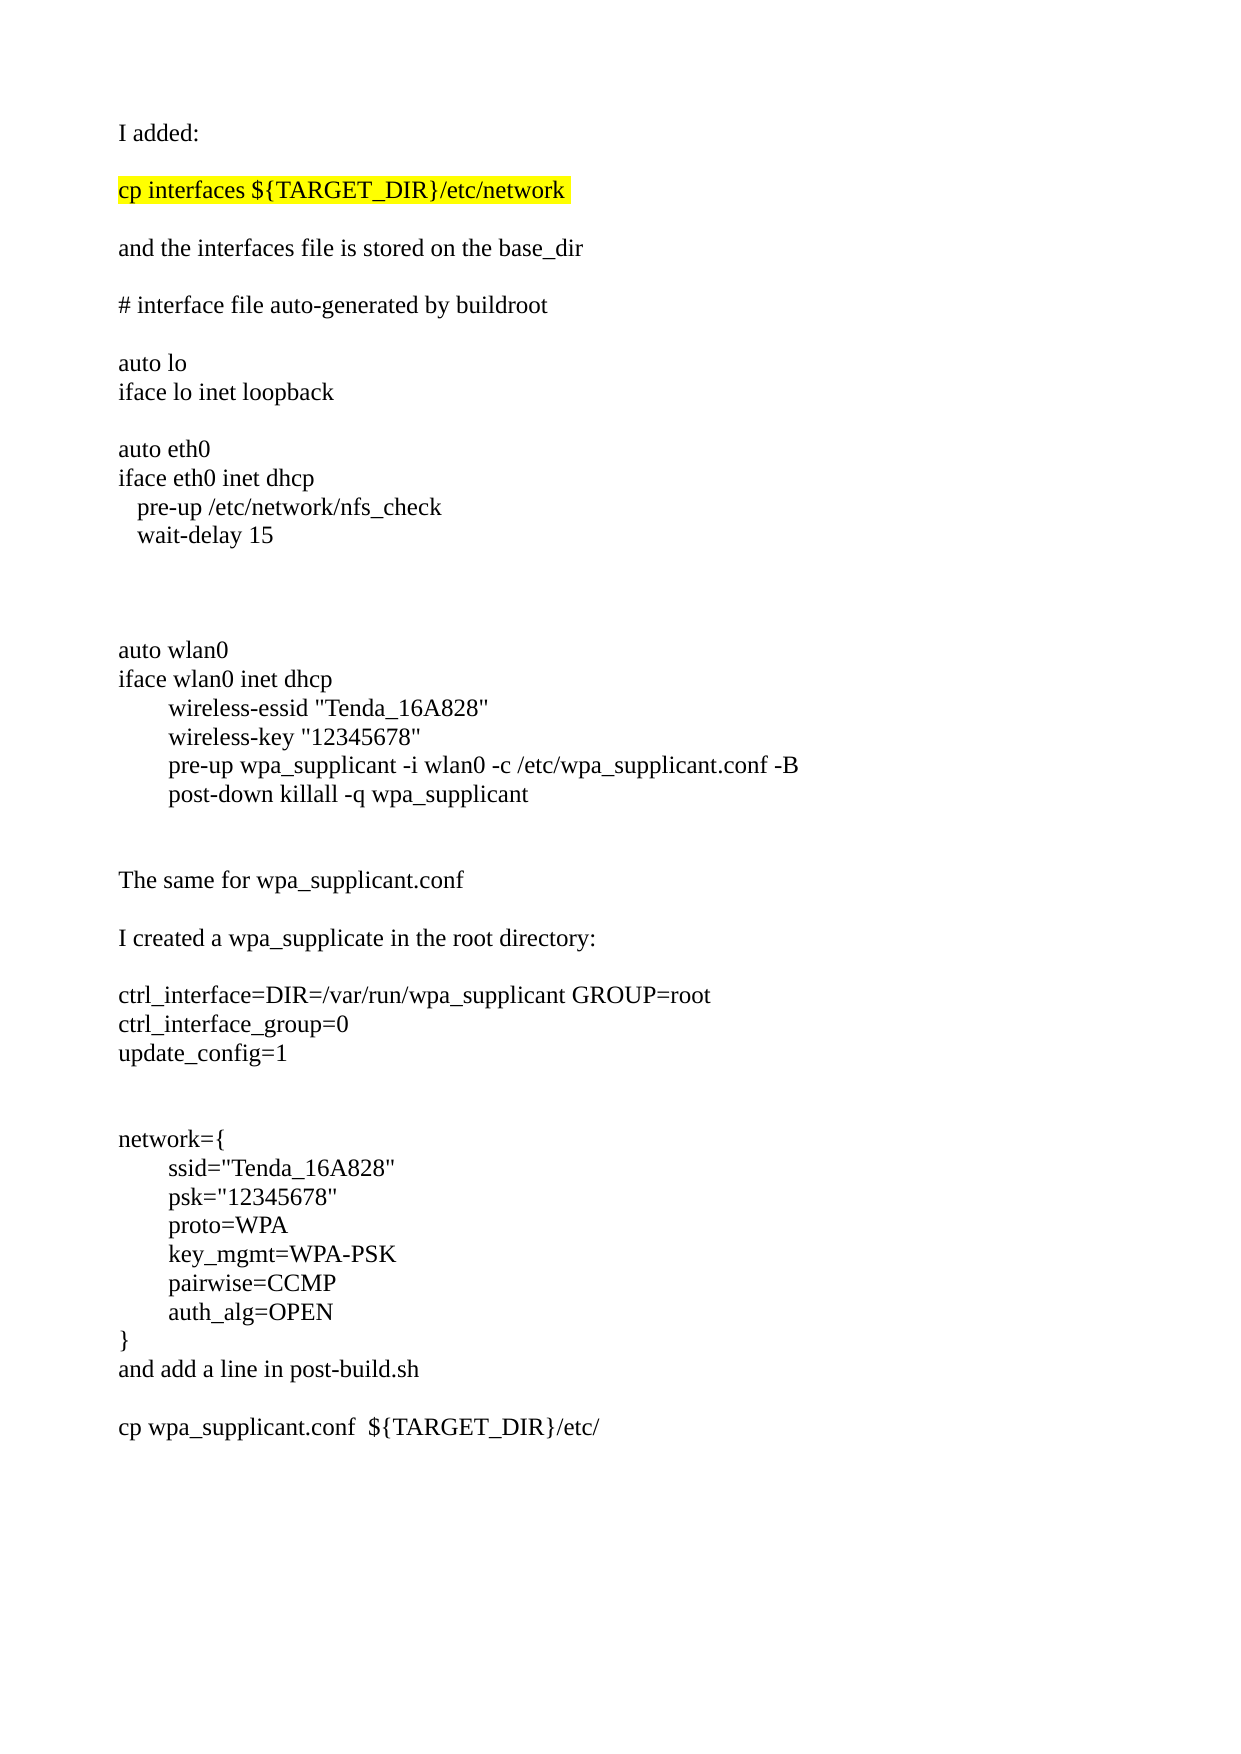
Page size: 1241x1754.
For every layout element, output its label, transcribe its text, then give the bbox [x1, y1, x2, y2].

text iface eth0 inet dhcp [118, 463, 1122, 492]
text proto=WPA [118, 1211, 1122, 1239]
text I created a wpa_supplicate in the root directory: [118, 923, 1122, 952]
text key_mgmt=WPA-PSK [118, 1239, 1122, 1268]
text post-down killall -q wpa_supplicant [118, 779, 1122, 808]
text wireless-key "12345678" [118, 722, 1122, 751]
text iface lo inet loopback [118, 377, 1122, 406]
text pairwise=CCMP [118, 1268, 1122, 1297]
text auth_alg=OPEN [118, 1297, 1122, 1326]
text I added: [118, 118, 1122, 147]
text ssid="Tenda_16A828" [118, 1153, 1122, 1182]
text ctrl_interface_group=0 [118, 1009, 1122, 1038]
text ctrl_interface=DIR=/var/run/wpa_supplicant GROUP=root [118, 981, 1122, 1009]
text pre-up /etc/network/nfs_check [118, 492, 1122, 521]
text auto eth0 [118, 434, 1122, 463]
text wireless-essid "Tenda_16A828" [118, 693, 1122, 722]
text # interface file auto-generated by buildroot [118, 291, 1122, 319]
text cp wpa_supplicant.conf ${TARGET_DIR}/etc/ [118, 1412, 1122, 1441]
text auto lo [118, 348, 1122, 377]
text network={ [118, 1124, 1122, 1153]
text psk="12345678" [118, 1182, 1122, 1211]
text update_config=1 [118, 1038, 1122, 1067]
text cp interfaces ${TARGET_DIR}/etc/network [118, 176, 1122, 204]
text wait-delay 15 [118, 521, 1122, 549]
text iface wlan0 inet dhcp [118, 664, 1122, 693]
text pre-up wpa_supplicant -i wlan0 -c /etc/wpa_supplicant.conf -B [118, 751, 1122, 779]
text } [118, 1326, 1122, 1354]
text and the interfaces file is stored on the base_dir [118, 233, 1122, 262]
text The same for wpa_supplicant.conf [118, 866, 1122, 894]
text auto wlan0 [118, 636, 1122, 664]
text and add a line in post-build.sh [118, 1354, 1122, 1383]
